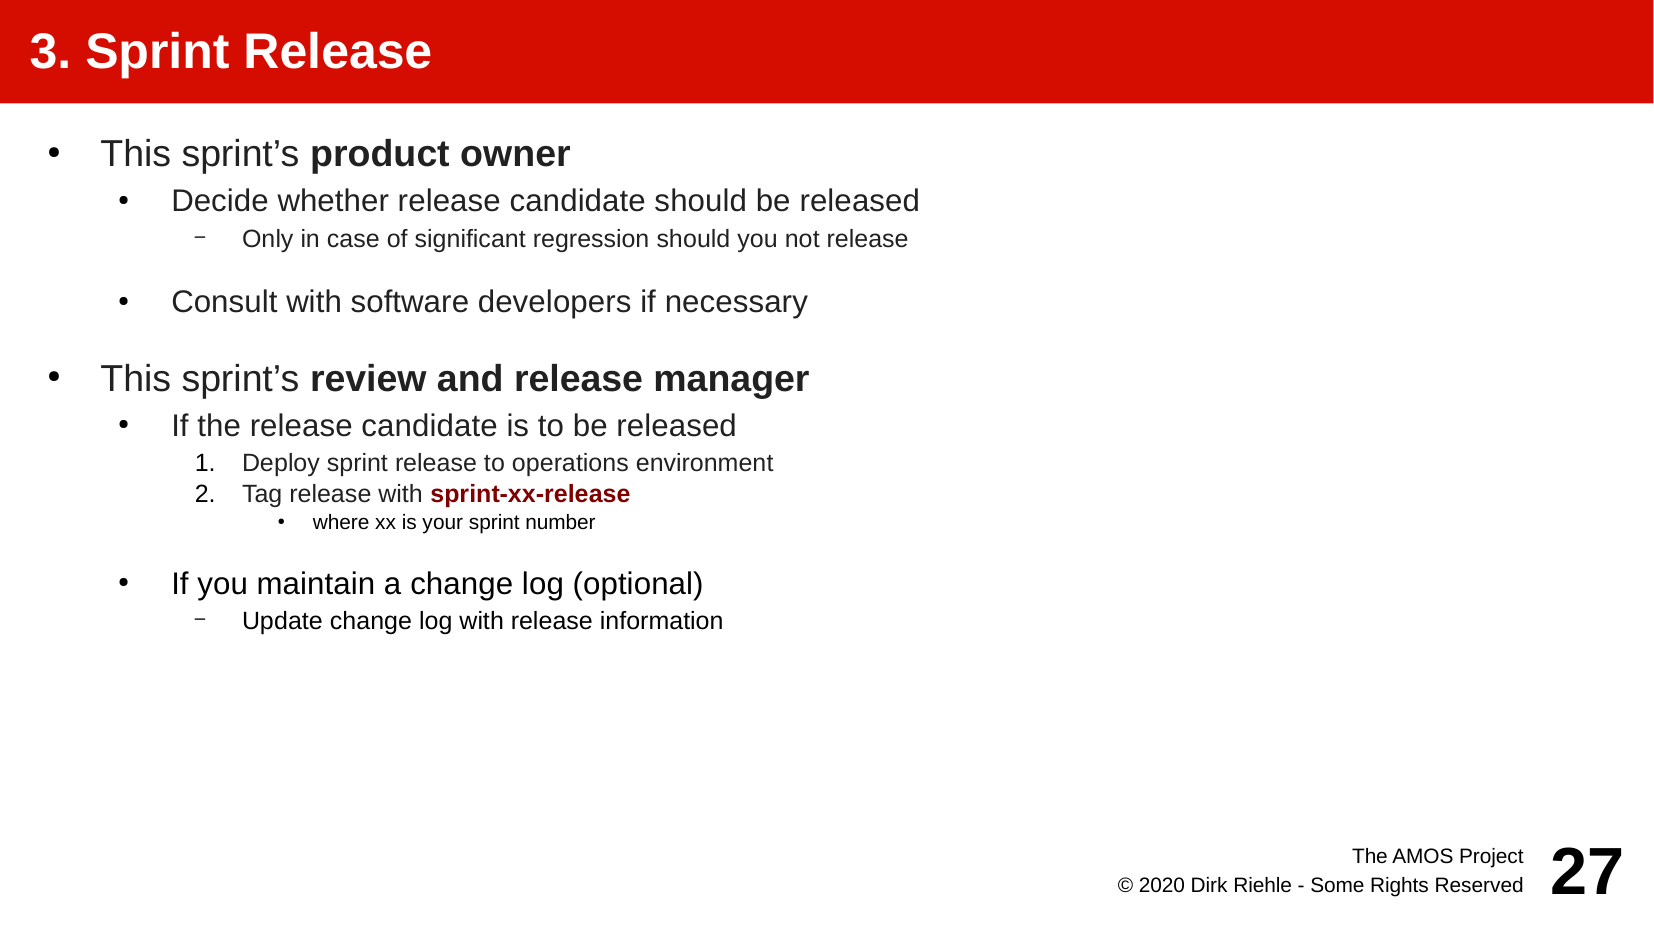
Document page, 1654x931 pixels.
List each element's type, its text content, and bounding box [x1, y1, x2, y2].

list This sprint’s product owner Decide whether release candidate should be released Only in case of significant regression should you not release Consult with software developers if necessary This sprint’s review and release manager If the release candidate is to be released Deploy sprint release to operations environment Tag release with sprint-xx-release where xx is your sprint number If you maintain a change log (optional) Update change log with release information [29, 132, 1625, 813]
title 3. Sprint Release [0, 0, 1654, 104]
